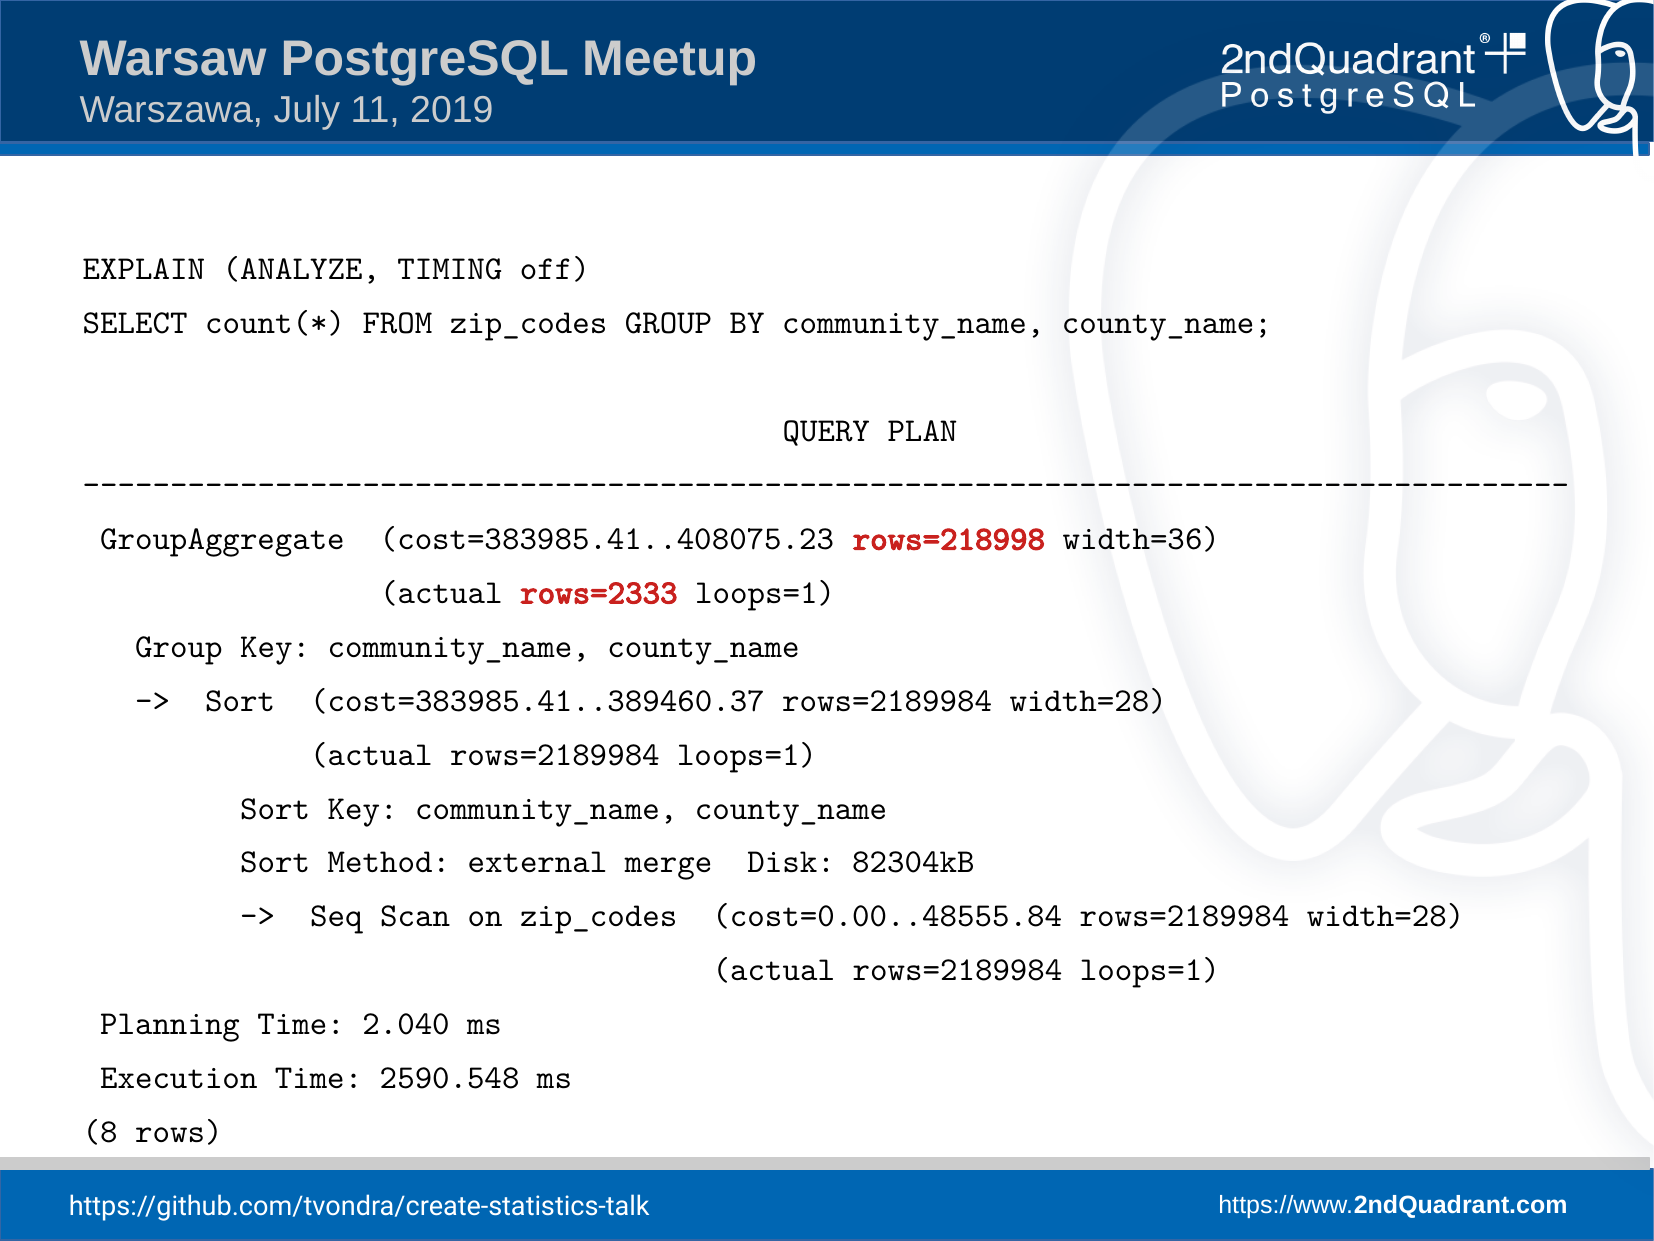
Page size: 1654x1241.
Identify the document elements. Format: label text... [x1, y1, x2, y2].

picture [632, 0, 1654, 1241]
list EXPLAIN (ANALYZE, TIMING off) SELECT count(*) FROM zip_codes GROUP BY community_name, county_name; QUERY PLAN ------------------------------------------------------------------------------------- GroupAggregate (cost=383985.41..408075.23 rows=218998 width=36) (actual rows=2333 loops=1) Group Key: community_name, county_name -> Sort (cost=383985.41..389460.37 rows=2189984 width=28) (actual rows=2189984 loops=1) Sort Key: community_name, county_name Sort Method: external merge Disk: 82304kB -> Seq Scan on zip_codes (cost=0.00..48555.84 rows=2189984 width=28) (actual rows=2189984 loops=1) Planning Time: 2.040 ms Execution Time: 2590.548 ms (8 rows) [82, 239, 1571, 1105]
